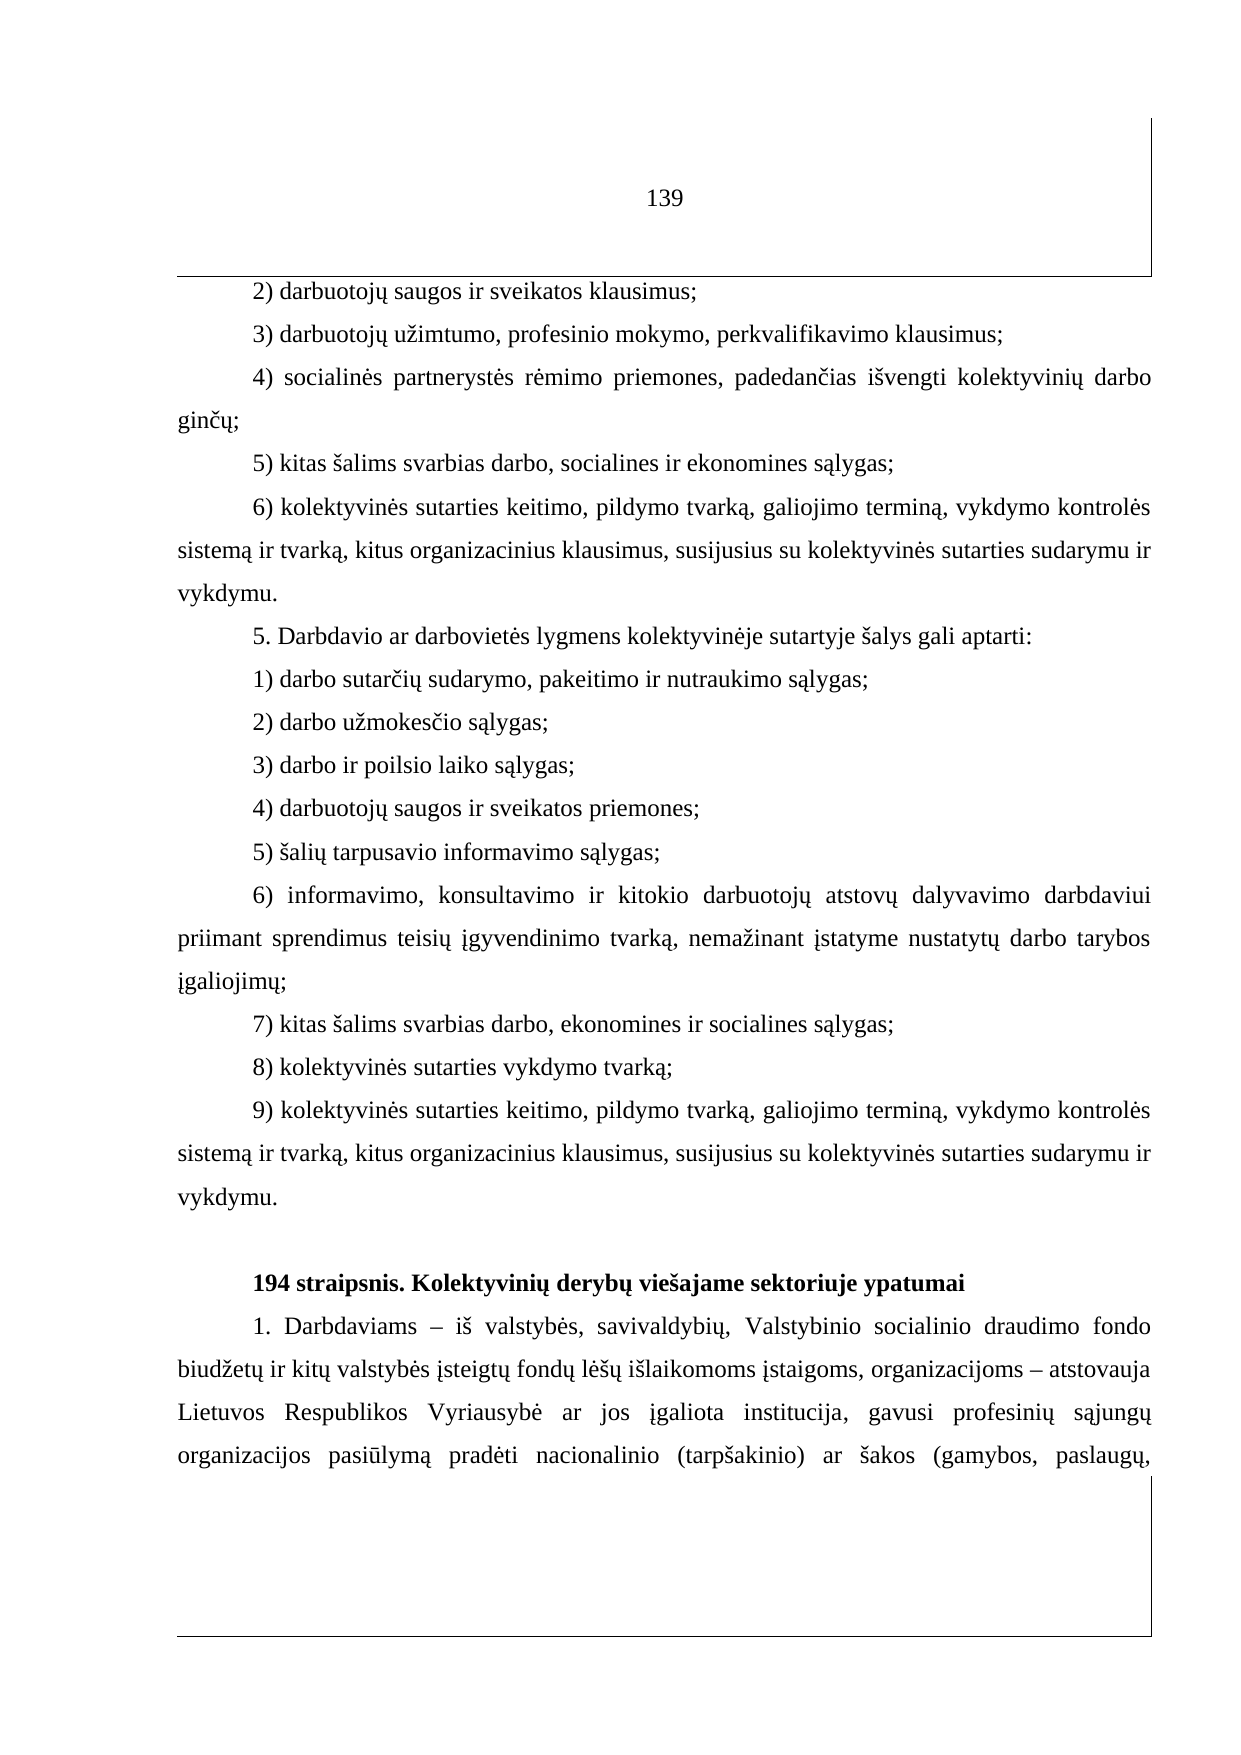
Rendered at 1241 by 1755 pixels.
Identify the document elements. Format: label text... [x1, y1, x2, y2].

text 3) darbuotojų užimtumo, profesinio mokymo, perkvalifikavimo klausimus; [177, 319, 1152, 348]
text 5. Darbdavio ar darbovietės lygmens kolektyvinėje sutartyje šalys gali aptarti: [177, 621, 1152, 650]
text 1) darbo sutarčių sudarymo, pakeitimo ir nutraukimo sąlygas; [177, 664, 1152, 693]
text 9) kolektyvinės sutarties keitimo, pildymo tvarką, galiojimo terminą, vykdymo kontrolės sistemą ir tvarką, kitus organizacinius klausimus, susijusius su kolektyvinės sutarties sudarymu ir vykdymu. [177, 1095, 1152, 1210]
text 5) šalių tarpusavio informavimo sąlygas; [177, 837, 1152, 865]
text 2) darbo užmokesčio sąlygas; [177, 707, 1152, 736]
text 7) kitas šalims svarbias darbo, ekonomines ir socialines sąlygas; [177, 1009, 1152, 1038]
text 3) darbo ir poilsio laiko sąlygas; [177, 750, 1152, 779]
text 2) darbuotojų saugos ir sveikatos klausimus; [177, 276, 1152, 305]
text 1. Darbdaviams ‒ iš valstybės, savivaldybių, Valstybinio socialinio draudimo fondo biudžetų ir kitų valstybės įsteigtų fondų lėšų išlaikomoms įstaigoms, organizacijoms ‒ atstovauja Lietuvos Respublikos Vyriausybė ar jos įgaliota institucija, gavusi profesinių sąjungų organizacijos pasiūlymą pradėti nacionalinio (tarpšakinio) ar šakos (gamybos, paslaugų, [177, 1311, 1152, 1469]
text 6) informavimo, konsultavimo ir kitokio darbuotojų atstovų dalyvavimo darbdaviui priimant sprendimus teisių įgyvendinimo tvarką, nemažinant įstatyme nustatytų darbo tarybos įgaliojimų; [177, 880, 1152, 995]
text 4) darbuotojų saugos ir sveikatos priemones; [177, 793, 1152, 822]
text 5) kitas šalims svarbias darbo, socialines ir ekonomines sąlygas; [177, 448, 1152, 477]
text 8) kolektyvinės sutarties vykdymo tvarką; [177, 1052, 1152, 1081]
text 4) socialinės partnerystės rėmimo priemones, padedančias išvengti kolektyvinių darbo ginčų; [177, 362, 1152, 434]
subtitle 194 straipsnis. Kolektyvinių derybų viešajame sektoriuje ypatumai [177, 1268, 1152, 1297]
text 6) kolektyvinės sutarties keitimo, pildymo tvarką, galiojimo terminą, vykdymo kontrolės sistemą ir tvarką, kitus organizacinius klausimus, susijusius su kolektyvinės sutarties sudarymu ir vykdymu. [177, 492, 1152, 607]
